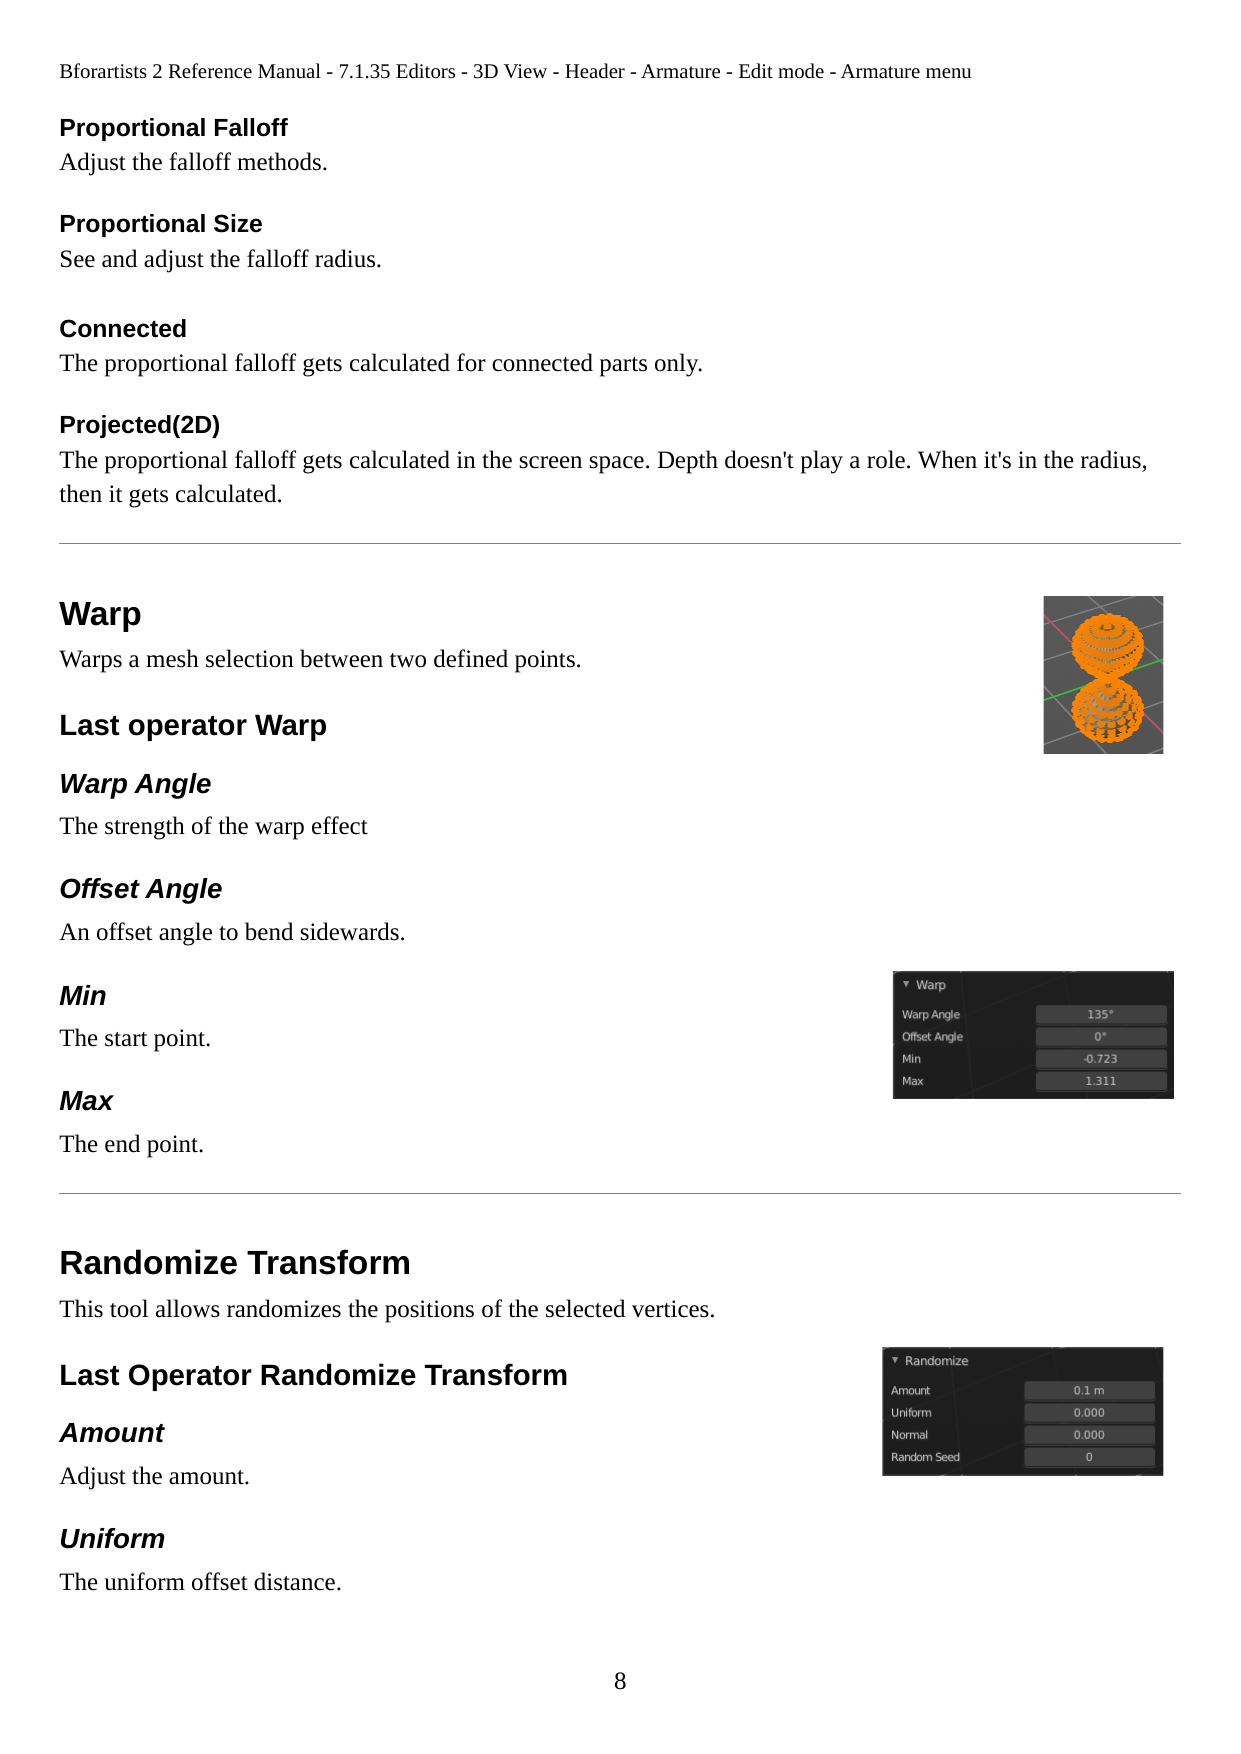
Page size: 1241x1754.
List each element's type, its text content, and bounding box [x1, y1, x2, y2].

subtitle Amount [59, 1417, 882, 1449]
subtitle Proportional Size [59, 209, 1181, 237]
subtitle [1174, 979, 1181, 1011]
subtitle Projected(2D) [59, 410, 1181, 439]
subtitle Randomize Transform [59, 1243, 1181, 1282]
subtitle Proportional Falloff [59, 113, 1181, 141]
text An offset angle to bend sidewards. [59, 917, 1181, 946]
text The end point. [59, 1129, 1181, 1158]
subtitle Last operator Warp [59, 708, 1043, 742]
subtitle Max [59, 1085, 1181, 1117]
subtitle [1164, 708, 1181, 742]
subtitle Warp [59, 593, 1181, 632]
picture [892, 971, 1174, 1099]
text Warps a mesh selection between two defined points. [59, 644, 1043, 673]
text The start point. [59, 1023, 892, 1052]
text The proportional falloff gets calculated for connected parts only. [59, 348, 1181, 377]
subtitle Warp Angle [59, 767, 1181, 799]
subtitle Last Operator Randomize Transform [59, 1358, 882, 1392]
text See and adjust the falloff radius. [59, 244, 1181, 272]
subtitle Offset Angle [59, 873, 1181, 905]
text The strength of the warp effect [59, 811, 1181, 840]
subtitle [1164, 1417, 1181, 1449]
text Adjust the falloff methods. [59, 147, 1181, 176]
subtitle Min [59, 979, 892, 1011]
picture [1043, 596, 1164, 754]
subtitle Uniform [59, 1523, 1181, 1554]
text The proportional falloff gets calculated in the screen space. Depth doesn't play a role. When it's in the radius, then it gets calculated. [59, 445, 1181, 508]
text The uniform offset distance. [59, 1567, 1181, 1596]
text This tool allows randomizes the positions of the selected vertices. [59, 1294, 1181, 1323]
picture [882, 1347, 1164, 1476]
subtitle Connected [59, 314, 1181, 342]
text Adjust the amount. [59, 1461, 1181, 1490]
